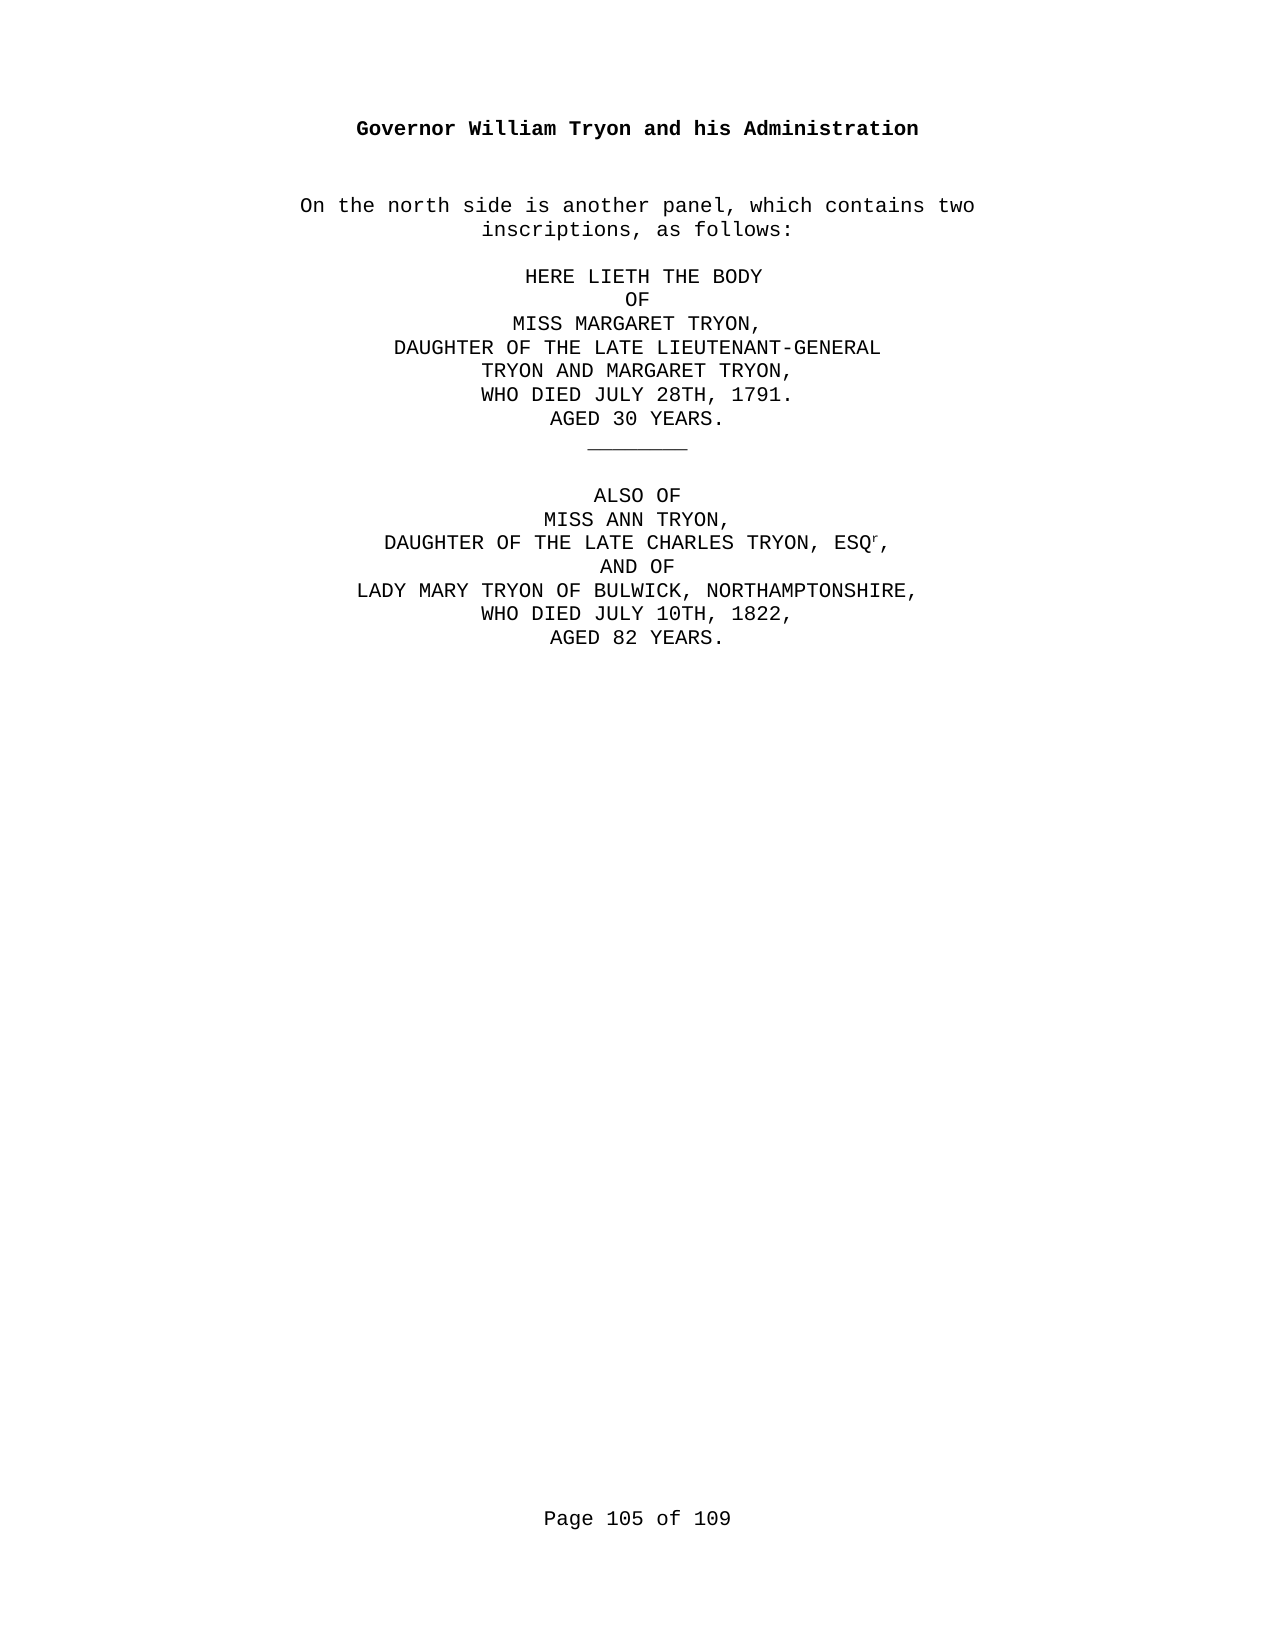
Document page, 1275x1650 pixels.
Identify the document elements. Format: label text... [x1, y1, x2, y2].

text WHO DIED JULY 10TH, 1822, [118, 603, 1157, 627]
text DAUGHTER OF THE LATE LIEUTENANT-GENERAL [118, 337, 1157, 360]
text inscriptions, as follows: [118, 218, 1157, 242]
text ALSO OF [118, 485, 1157, 509]
text AGED 82 YEARS. [118, 627, 1157, 651]
text OF [118, 289, 1157, 313]
text MISS MARGARET TRYON, [118, 313, 1157, 337]
text DAUGHTER OF THE LATE CHARLES TRYON, ESQr, [118, 532, 1157, 556]
text WHO DIED JULY 28TH, 1791. [118, 384, 1157, 408]
text HERE LIETH THE BODY [118, 266, 1157, 289]
text ________ [177, 431, 1098, 455]
text AGED 30 YEARS. [118, 408, 1157, 431]
text MISS ANN TRYON, [118, 509, 1157, 532]
text LADY MARY TRYON OF BULWICK, NORTHAMPTONSHIRE, [118, 579, 1157, 603]
text AND OF [118, 556, 1157, 579]
text On the north side is another panel, which contains two [118, 195, 1157, 218]
text TRYON AND MARGARET TRYON, [118, 360, 1157, 384]
